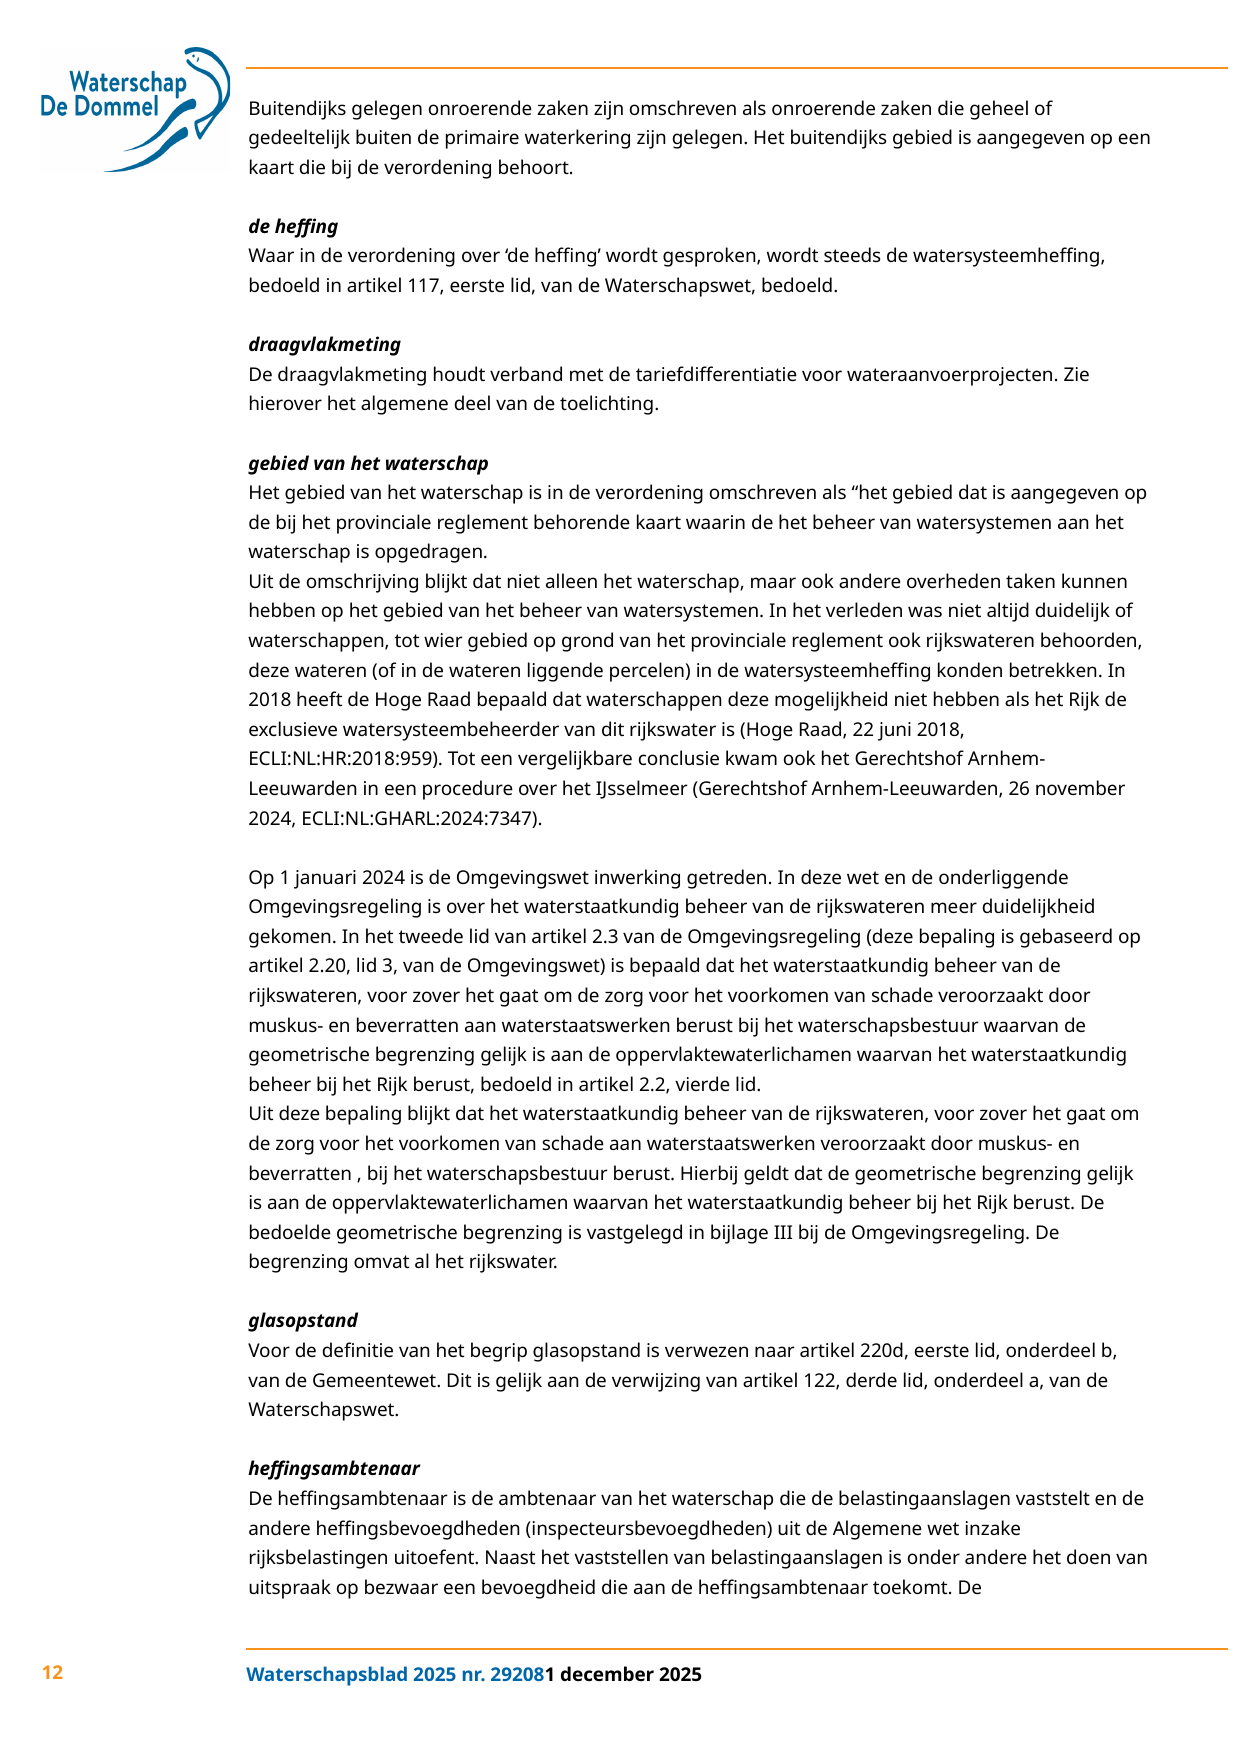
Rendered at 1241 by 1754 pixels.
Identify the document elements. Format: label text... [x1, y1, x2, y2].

text Het gebied van het waterschap is in de verordening omschreven als “het gebied dat is aangegeven op de bij het provinciale reglement behorende kaart waarin de het beheer van watersystemen aan het waterschap is opgedragen. [248, 479, 1152, 564]
picture [45, 99, 51, 111]
text heffingsambtenaar [248, 1456, 1152, 1481]
text Waar in de verordening over ‘de heffing’ wordt gesproken, wordt steeds de watersysteemheffing, bedoeld in artikel 117, eerste lid, van de Waterschapswet, bedoeld. [248, 243, 1152, 298]
text De draagvlakmeting houdt verband met de tariefdifferentiatie voor wateraanvoerprojecten. Zie hierover het algemene deel van de toelichting. [248, 361, 1152, 416]
picture [204, 47, 231, 76]
text Op 1 januari 2024 is de Omgevingswet inwerking getreden. In deze wet en de onderliggende Omgevingsregeling is over het waterstaatkundig beheer van de rijkswateren meer duidelijkheid gekomen. In het tweede lid van artikel 2.3 van de Omgevingsregeling (deze bepaling is gebaseerd op artikel 2.20, lid 3, van de Omgevingswet) is bepaald dat het waterstaatkundig beheer van de rijkswateren, voor zover het gaat om de zorg voor het voorkomen van schade veroorzaakt door muskus- en beverratten aan waterstaatswerken berust bij het waterschapsbestuur waarvan de geometrische begrenzing gelijk is aan de oppervlaktewaterlichamen waarvan het waterstaatkundig beheer bij het Rijk berust, bedoeld in artikel 2.2, vierde lid. [248, 864, 1152, 1097]
text Voor de definitie van het begrip glasopstand is verwezen naar artikel 220d, eerste lid, onderdeel b, van de Gemeentewet. Dit is gelijk aan de verwijzing van artikel 122, derde lid, onderdeel a, van de Waterschapswet. [248, 1337, 1152, 1422]
text Buitendijks gelegen onroerende zaken zijn omschreven als onroerende zaken die geheel of gedeeltelijk buiten de primaire waterkering zijn gelegen. Het buitendijks gebied is aangegeven op een kaart die bij de verordening behoort. [248, 95, 1152, 180]
text Uit deze bepaling blijkt dat het waterstaatkundig beheer van de rijkswateren, voor zover het gaat om de zorg voor het voorkomen van schade aan waterstaatswerken veroorzaakt door muskus- en beverratten , bij het waterschapsbestuur berust. Hierbij geldt dat de geometrische begrenzing gelijk is aan de oppervlaktewaterlichamen waarvan het waterstaatkundig beheer bij het Rijk berust. De bedoelde geometrische begrenzing is vastgelegd in bijlage III bij de Omgevingsregeling. De begrenzing omvat al het rijkswater. [248, 1101, 1152, 1274]
text De heffingsambtenaar is de ambtenaar van het waterschap die de belastingaanslagen vaststelt en de andere heffingsbevoegdheden (inspecteursbevoegdheden) uit de Algemene wet inzake rijksbelastingen uitoefent. Naast het vaststellen van belastingaanslagen is onder andere het doen van uitspraak op bezwaar een bevoegdheid die aan de heffingsambtenaar toekomt. De [248, 1485, 1152, 1600]
text glasopstand [248, 1308, 1152, 1333]
text draagvlakmeting [248, 331, 1152, 357]
text de heffing [248, 213, 1152, 239]
text Uit de omschrijving blijkt dat niet alleen het waterschap, maar ook andere overheden taken kunnen hebben op het gebied van het beheer van watersystemen. In het verleden was niet altijd duidelijk of waterschappen, tot wier gebied op grond van het provinciale reglement ook rijkswateren behoorden, deze wateren (of in de wateren liggende percelen) in de watersysteemheffing konden betrekken. In 2018 heeft de Hoge Raad bepaald dat waterschappen deze mogelijkheid niet hebben als het Rijk de exclusieve watersysteembeheerder van dit rijkswater is (Hoge Raad, 22 juni 2018, ECLI:NL:HR:2018:959). Tot een vergelijkbare conclusie kwam ook het Gerechtshof Arnhem-Leeuwarden in een procedure over het IJsselmeer (Gerechtshof Arnhem-Leeuwarden, 26 november 2024, ECLI:NL:GHARL:2024:7347). [248, 568, 1152, 831]
picture [198, 118, 210, 131]
picture [41, 47, 231, 172]
text gebied van het waterschap [248, 450, 1152, 476]
